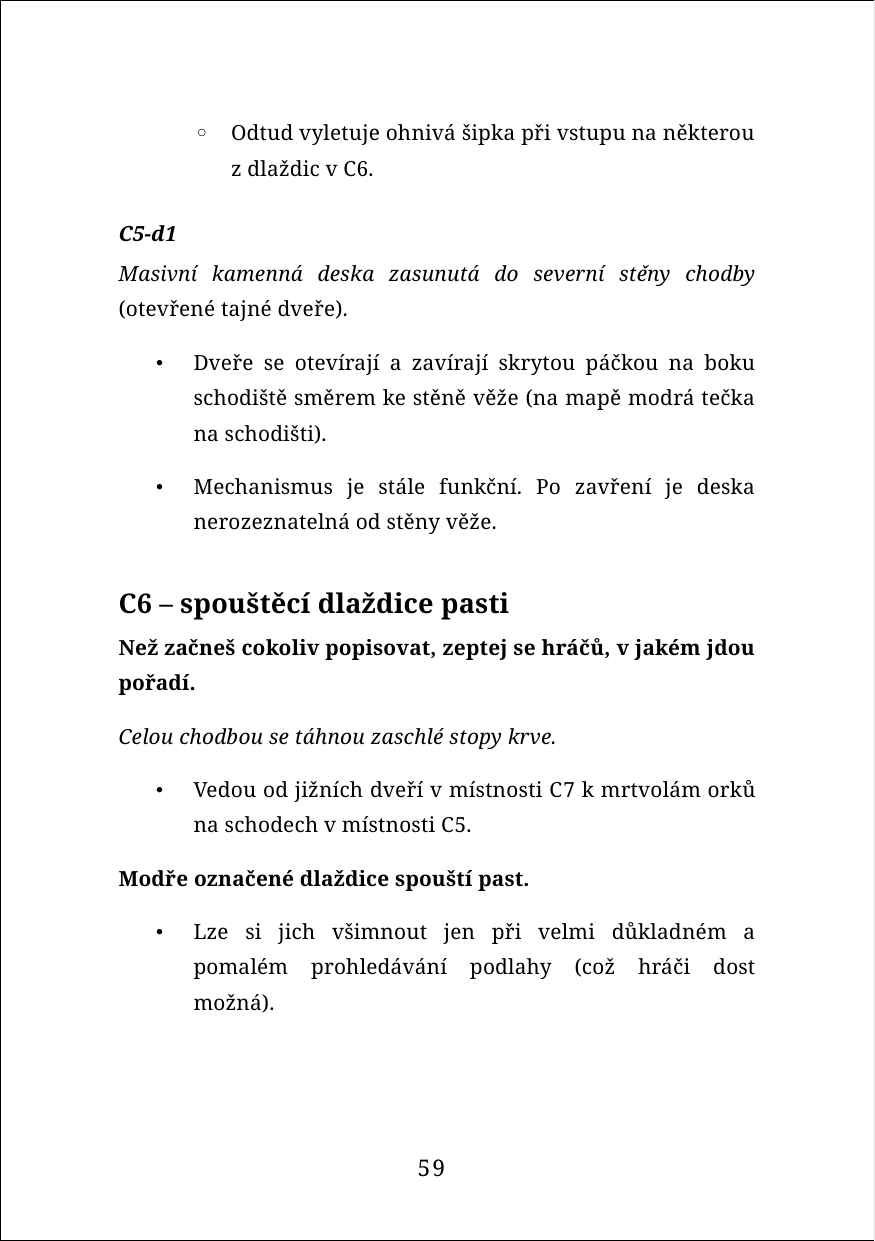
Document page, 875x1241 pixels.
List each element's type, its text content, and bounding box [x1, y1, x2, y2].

list Mechanismus je stále funkční. Po zavření je deska nerozeznatelná od stěny věže. [156, 472, 756, 536]
text Modře označené dlaždice spouští past. [118, 864, 756, 892]
list Lze si jich všimnout jen při velmi důkladném a pomalém prohledávání podlahy (což hráči dost možná). [156, 917, 756, 1016]
text Celou chodbou se táhnou zaschlé stopy krve. [118, 722, 756, 750]
subtitle C5-d1 [118, 219, 756, 247]
subtitle C6 – spouštěcí dlaždice pasti [118, 584, 756, 621]
text Masivní kamenná deska zasunutá do severní stěny chodby (otevřené tajné dveře). [118, 259, 756, 323]
list Odtud vyletuje ohnivá šipka při vstupu na některou z dlaždic v C6. [193, 118, 756, 182]
list Vedou od jižních dveří v místnosti C7 k mrtvolám orků na schodech v místnosti C5. [156, 775, 756, 839]
text Než začneš cokoliv popisovat, zeptej se hráčů, v jakém jdou pořadí. [118, 633, 756, 697]
list Dveře se otevírají a zavírají skrytou páčkou na boku schodiště směrem ke stěně věže (na mapě modrá tečka na schodišti). [156, 348, 756, 447]
